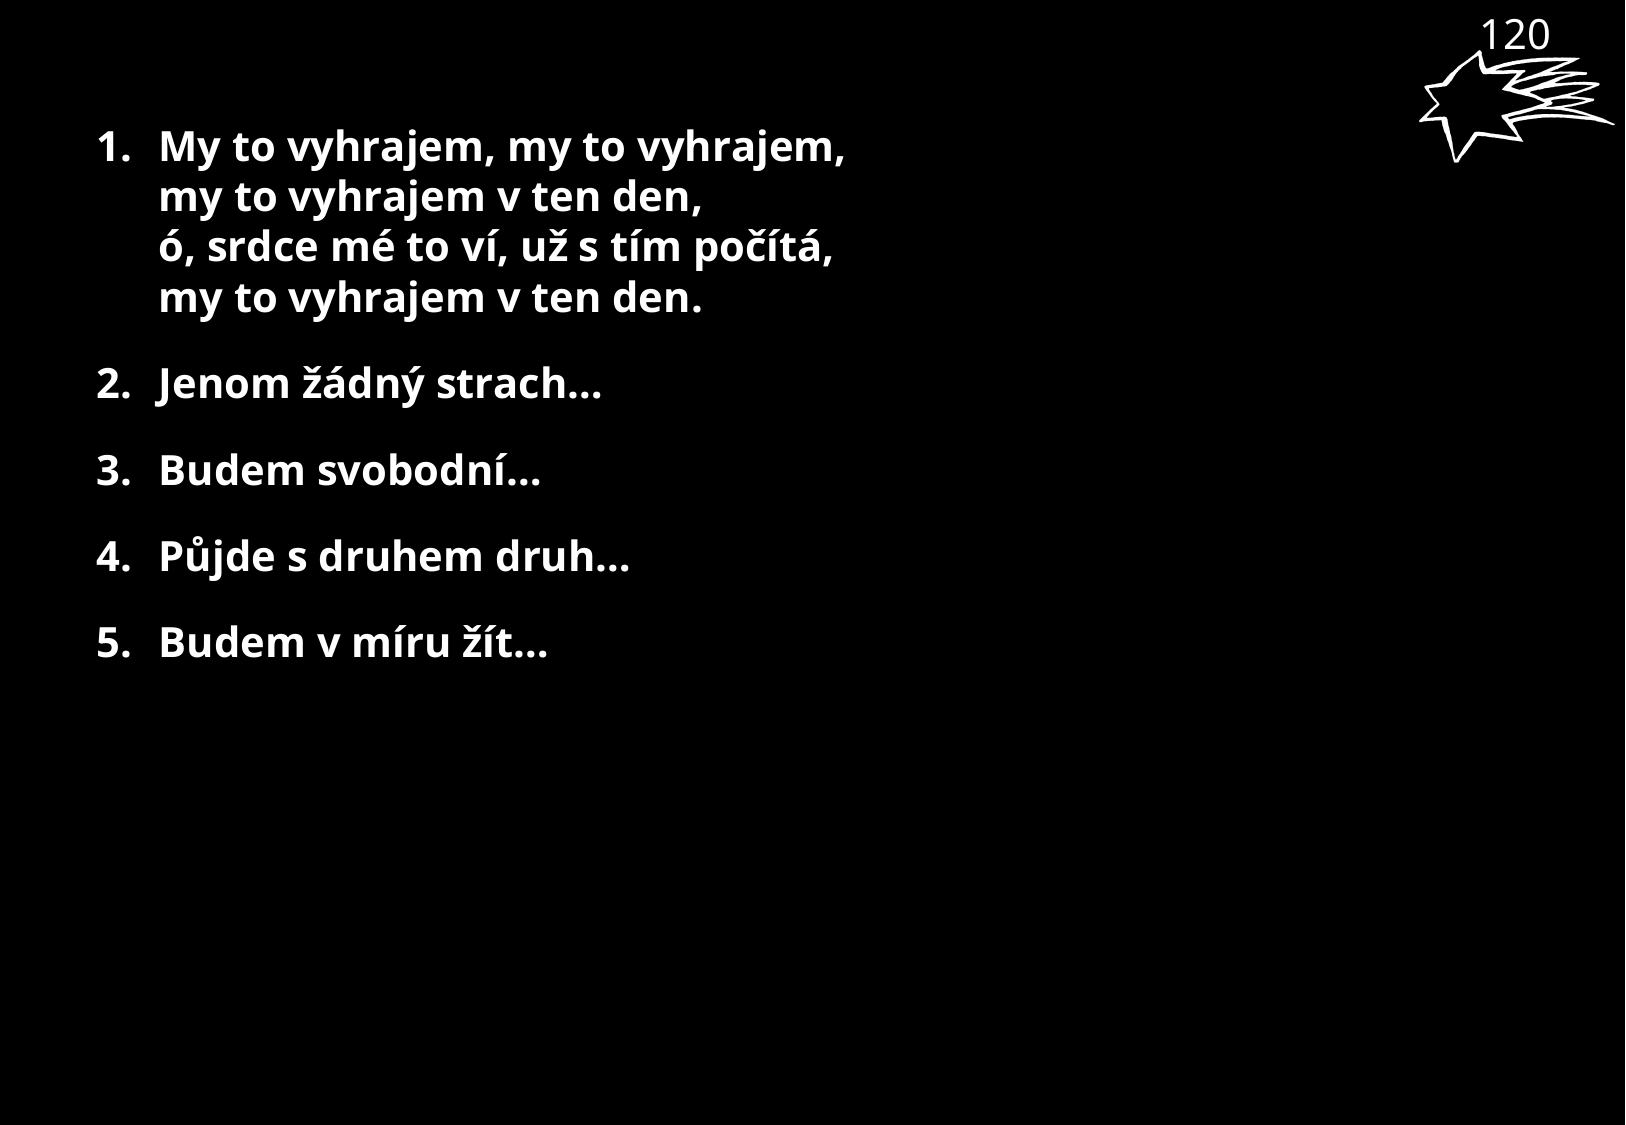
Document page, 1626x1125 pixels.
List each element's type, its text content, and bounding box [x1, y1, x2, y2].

list My to vyhrajem, my to vyhrajem, my to vyhrajem v ten den, ó, srdce mé to ví, už s tím počítá, my to vyhrajem v ten den. Jenom žádný strach… Budem svobodní… Půjde s druhem druh… Budem v míru žít… [81, 112, 1544, 1101]
text_box 120 [1405, 0, 1626, 66]
